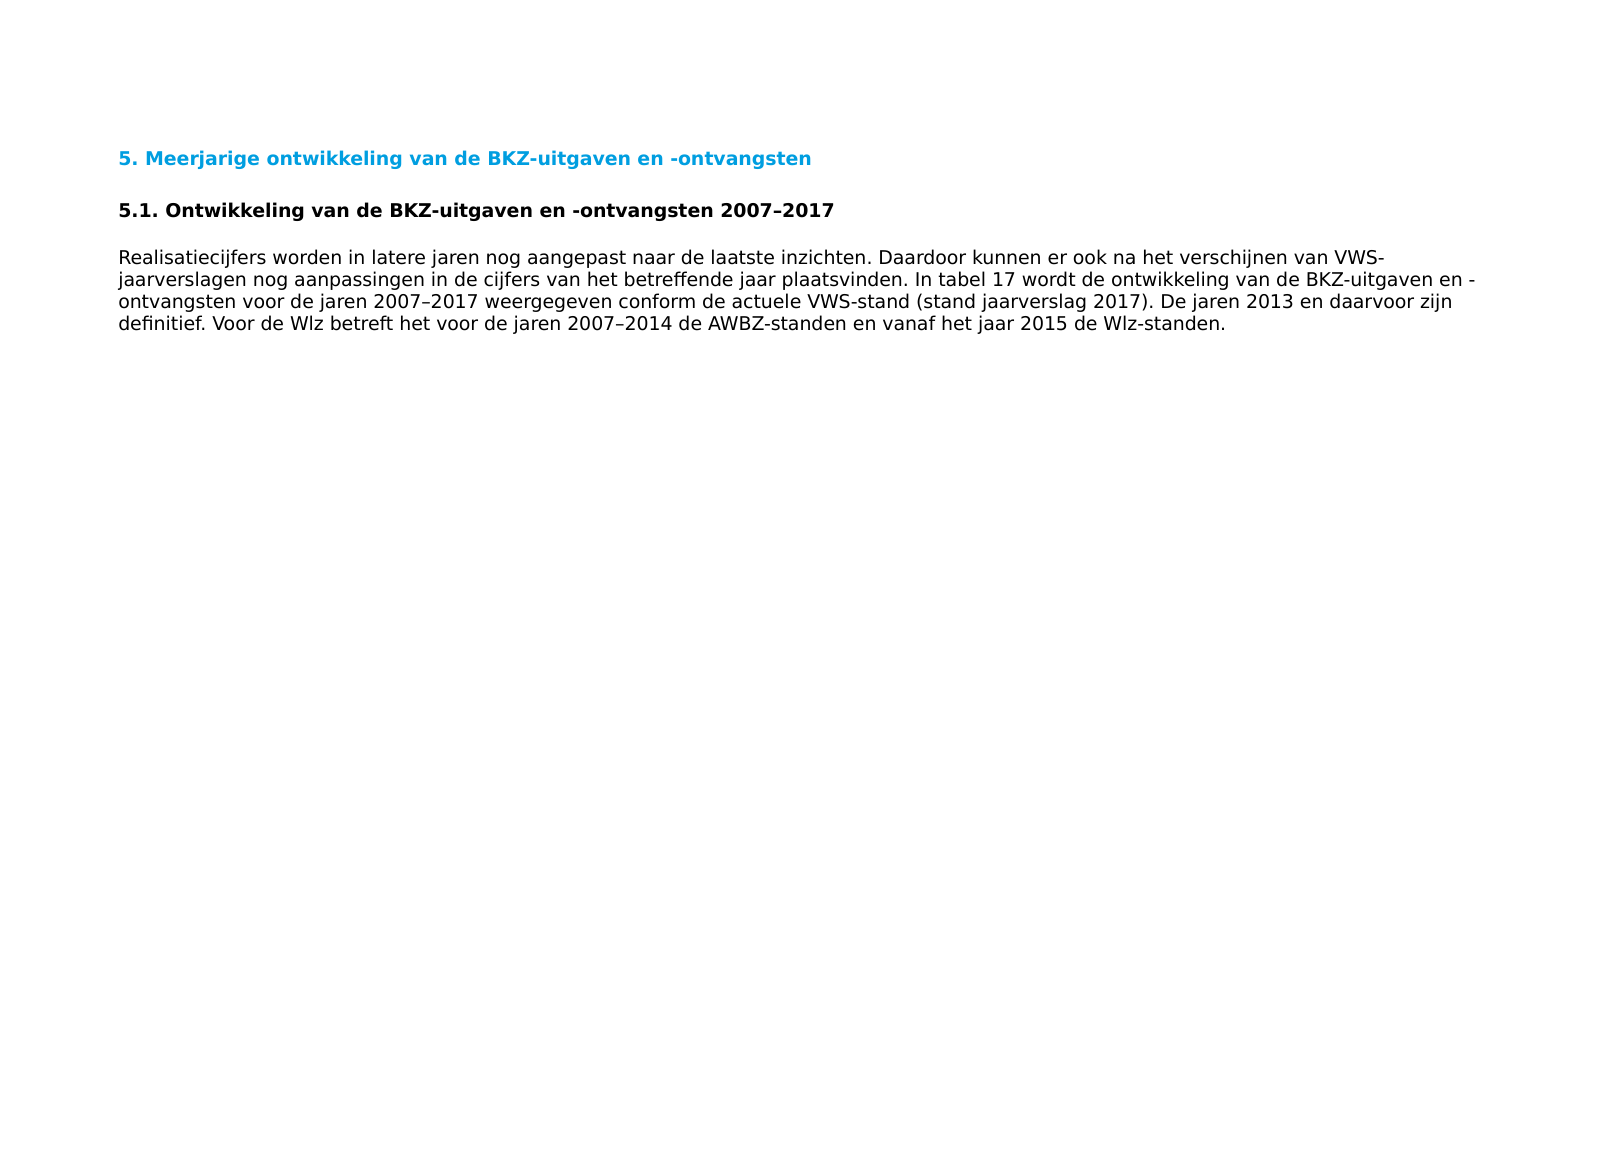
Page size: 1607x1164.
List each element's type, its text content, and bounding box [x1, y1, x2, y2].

subtitle 5.1. Ontwikkeling van de BKZ-uitgaven en -ontvangsten 2007–2017 [118, 200, 1488, 222]
subtitle 5. Meerjarige ontwikkeling van de BKZ-uitgaven en -ontvangsten [118, 148, 1488, 170]
text Realisatiecijfers worden in latere jaren nog aangepast naar de laatste inzichten. Daardoor kunnen er ook na het verschijnen van VWS-jaarverslagen nog aanpassingen in de cijfers van het betreffende jaar plaatsvinden. In tabel 17 wordt de ontwikkeling van de BKZ-uitgaven en -ontvangsten voor de jaren 2007–2017 weergegeven conform de actuele VWS-stand (stand jaarverslag 2017). De jaren 2013 en daarvoor zijn definitief. Voor de Wlz betreft het voor de jaren 2007–2014 de AWBZ-standen en vanaf het jaar 2015 de Wlz-standen. [118, 247, 1488, 335]
